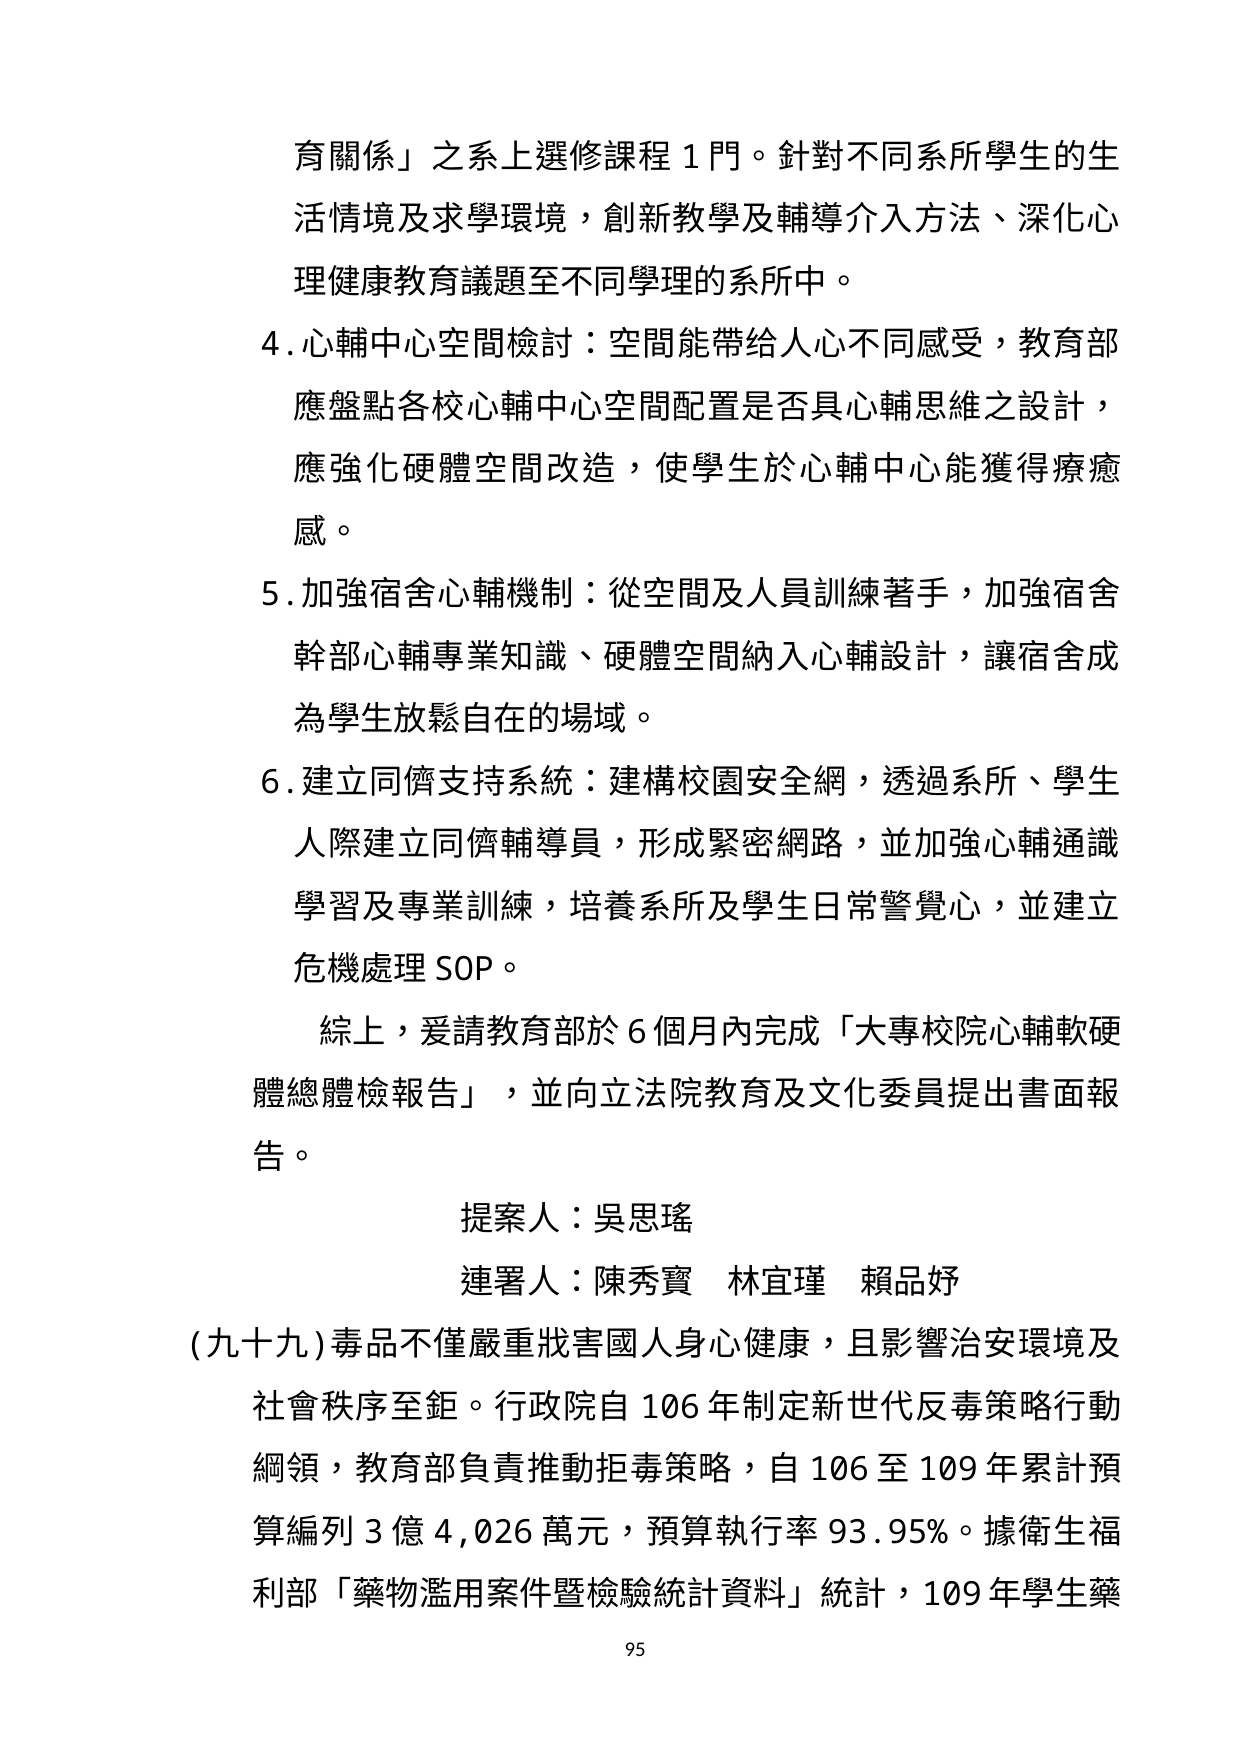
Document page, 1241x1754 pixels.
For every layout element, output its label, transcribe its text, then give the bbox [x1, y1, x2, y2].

text 綜上，爰請教育部於6個月內完成「大專校院心輔軟硬體總體檢報告」，並向立法院教育及文化委員提出書面報告。 [185, 987, 1122, 1175]
text 連署人：陳秀寳 林宜瑾 賴品妤 [460, 1237, 1122, 1300]
text 5.加強宿舍心輔機制：從空間及人員訓練著手，加強宿舍幹部心輔專業知識、硬體空間納入心輔設計，讓宿舍成為學生放鬆自在的場域。 [260, 550, 1122, 737]
text 育關係」之系上選修課程1門。針對不同系所學生的生活情境及求學環境，創新教學及輔導介入方法、深化心理健康教育議題至不同學理的系所中。 [260, 112, 1122, 300]
text (九十九)毒品不僅嚴重戕害國人身心健康，且影響治安環境及社會秩序至鉅。行政院自106年制定新世代反毒策略行動綱領，教育部負責推動拒毒策略，自106至109年累計預算編列3億4,026萬元，預算執行率93.95%。據衛生福利部「藥物濫用案件暨檢驗統計資料」統計，109年學生藥 [185, 1300, 1122, 1612]
text 6.建立同儕支持系統：建構校園安全網，透過系所、學生人際建立同儕輔導員，形成緊密網路，並加強心輔通識學習及專業訓練，培養系所及學生日常警覺心，並建立危機處理SOP。 [260, 737, 1122, 987]
text 4.心輔中心空間檢討：空間能帶给人心不同感受，教育部應盤點各校心輔中心空間配置是否具心輔思維之設計，應強化硬體空間改造，使學生於心輔中心能獲得療癒感。 [260, 300, 1122, 550]
text 提案人：吳思瑤 [460, 1175, 1122, 1237]
